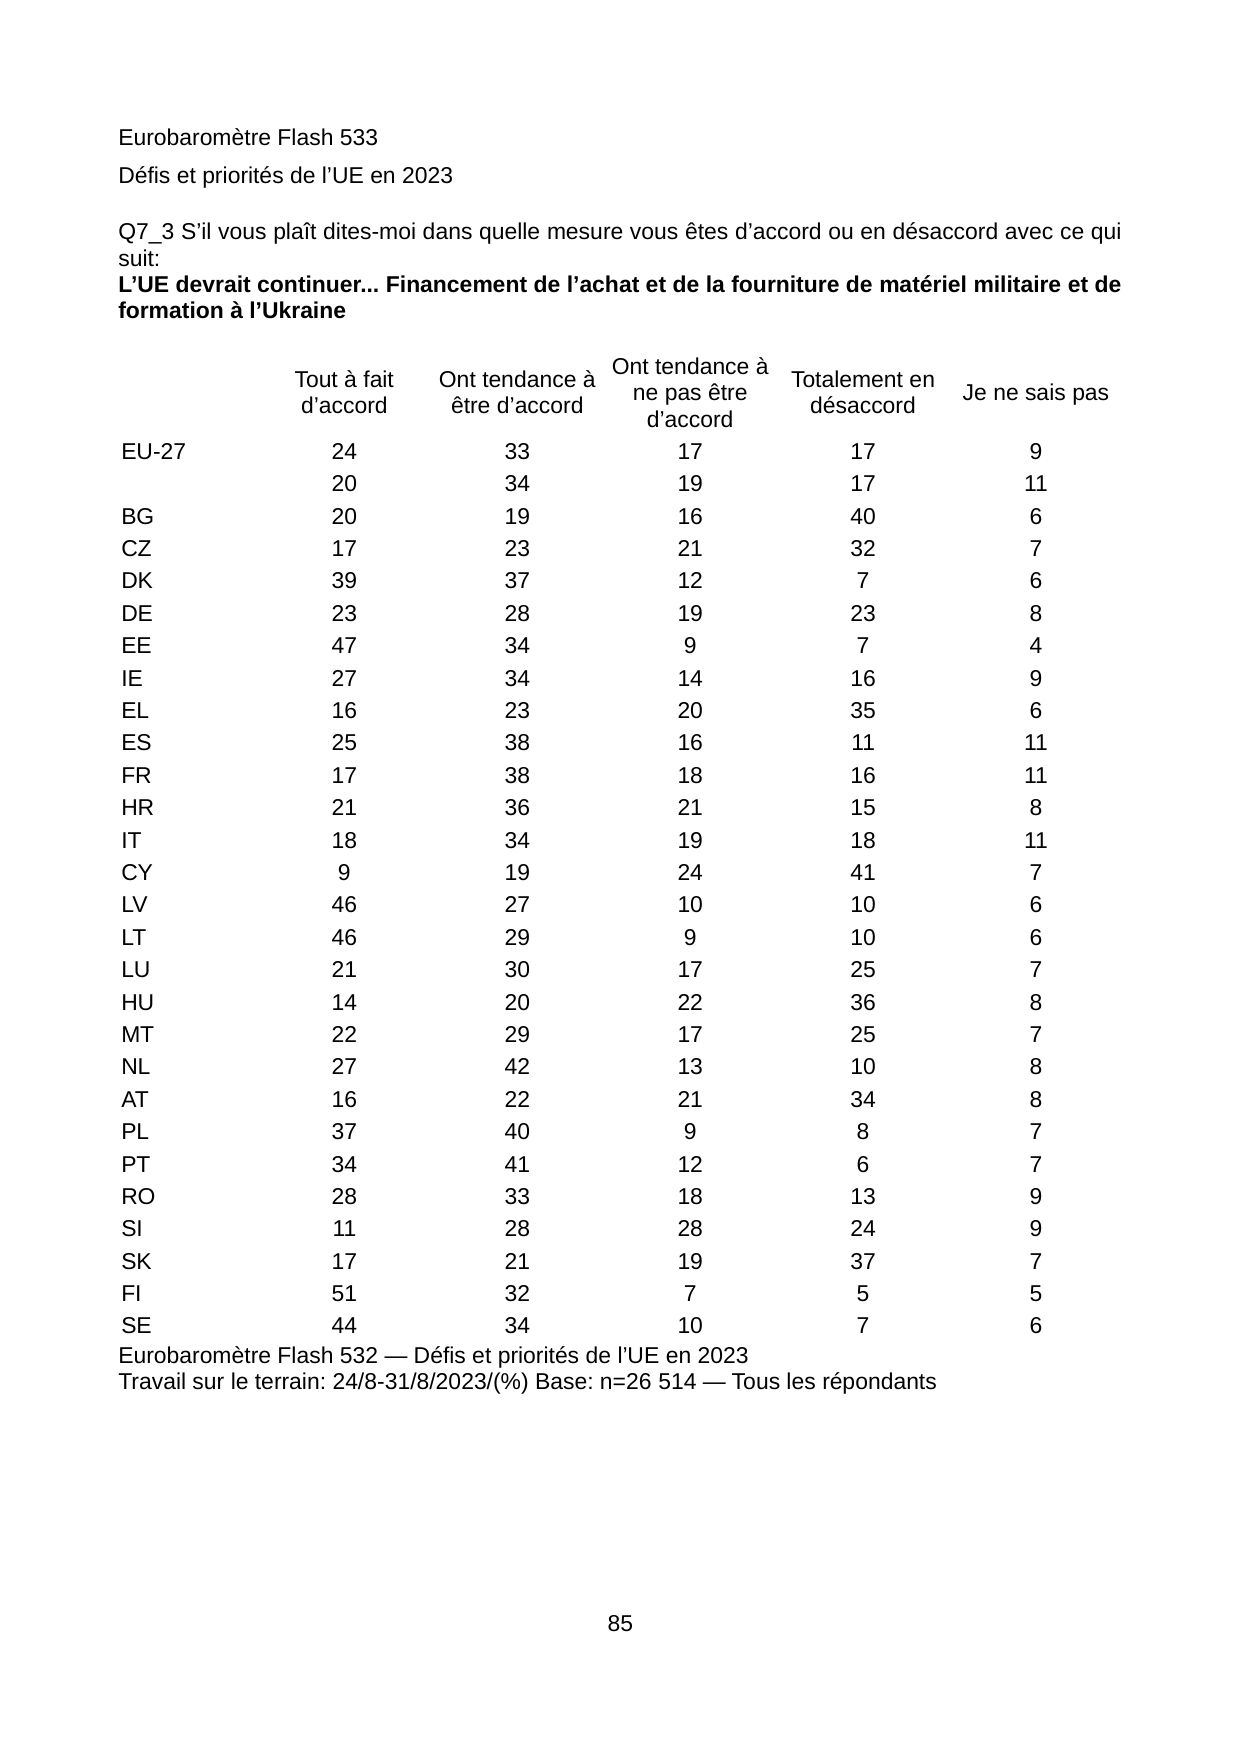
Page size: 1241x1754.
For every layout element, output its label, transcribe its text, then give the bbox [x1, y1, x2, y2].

table_cell 38 [431, 759, 603, 791]
table_cell MT [118, 1018, 258, 1050]
table_cell 19 [604, 824, 776, 856]
table_cell 28 [604, 1212, 776, 1245]
table_cell 5 [949, 1277, 1122, 1309]
table_cell 34 [431, 467, 603, 499]
table_cell 20 [431, 986, 603, 1018]
table_cell 23 [431, 694, 603, 726]
table_cell 32 [431, 1277, 603, 1309]
table_cell 16 [776, 759, 949, 791]
table_cell 32 [776, 532, 949, 564]
table_cell 17 [258, 1245, 431, 1277]
table_cell 13 [604, 1050, 776, 1083]
table_cell 11 [258, 1212, 431, 1245]
table_cell LU [118, 953, 258, 986]
table_cell 10 [604, 888, 776, 921]
table_cell 9 [949, 1212, 1122, 1245]
table_cell 19 [604, 467, 776, 499]
table_cell 25 [776, 953, 949, 986]
table_cell 46 [258, 921, 431, 953]
table_cell 7 [949, 1018, 1122, 1050]
table_cell 12 [604, 1148, 776, 1180]
table_cell 36 [431, 791, 603, 823]
table_cell 6 [949, 500, 1122, 532]
table_cell PL [118, 1115, 258, 1147]
table_cell 18 [776, 824, 949, 856]
table_cell 13 [776, 1180, 949, 1212]
table_cell 40 [431, 1115, 603, 1147]
text Eurobaromètre Flash 532 — Défis et priorités de l’UE en 2023 [118, 1342, 1122, 1368]
table_cell 37 [431, 564, 603, 597]
table_cell 33 [431, 435, 603, 467]
table_cell 9 [604, 629, 776, 662]
table_cell LT [118, 921, 258, 953]
table_cell 16 [258, 694, 431, 726]
table_cell 17 [604, 1018, 776, 1050]
table_cell NL [118, 1050, 258, 1083]
table_cell FI [118, 1277, 258, 1309]
table_cell 34 [431, 1310, 603, 1342]
table_cell 22 [431, 1083, 603, 1115]
table_cell 24 [604, 856, 776, 888]
table_cell 7 [949, 856, 1122, 888]
table_cell 17 [258, 532, 431, 564]
table_cell 33 [431, 1180, 603, 1212]
table_cell 25 [258, 726, 431, 759]
table_cell 23 [431, 532, 603, 564]
table_cell 8 [949, 597, 1122, 629]
table_cell 34 [258, 1148, 431, 1180]
table_cell 7 [604, 1277, 776, 1309]
table_cell 7 [949, 1245, 1122, 1277]
text Q7_3 S’il vous plaît dites-moi dans quelle mesure vous êtes d’accord ou en désaccord avec ce qui suit: [118, 218, 1122, 271]
table_cell 21 [258, 791, 431, 823]
table_cell 11 [776, 726, 949, 759]
table_header [118, 350, 258, 435]
table_cell 8 [949, 791, 1122, 823]
table_cell ES [118, 726, 258, 759]
table_cell 9 [258, 856, 431, 888]
table_cell 20 [604, 694, 776, 726]
table_cell 27 [431, 888, 603, 921]
table_cell SI [118, 1212, 258, 1245]
table_header Je ne sais pas [949, 350, 1122, 435]
table_cell IT [118, 824, 258, 856]
table_cell 11 [949, 726, 1122, 759]
table_cell SE [118, 1310, 258, 1342]
table_cell 35 [776, 694, 949, 726]
table_cell 30 [431, 953, 603, 986]
table_cell 6 [949, 694, 1122, 726]
table_cell 34 [776, 1083, 949, 1115]
text Travail sur le terrain: 24/8-31/8/2023/(%) Base: n=26 514 — Tous les répondants [118, 1368, 1122, 1394]
table_cell 11 [949, 759, 1122, 791]
table_cell 21 [604, 791, 776, 823]
table_cell 8 [949, 1083, 1122, 1115]
table_cell CY [118, 856, 258, 888]
table_cell 40 [776, 500, 949, 532]
table_cell EL [118, 694, 258, 726]
table_header Tout à fait d’accord [258, 350, 431, 435]
table_cell 9 [604, 1115, 776, 1147]
table_cell 28 [258, 1180, 431, 1212]
table_cell [118, 467, 258, 499]
table_cell 7 [949, 1115, 1122, 1147]
table_cell 8 [776, 1115, 949, 1147]
table_cell EU-27 [118, 435, 258, 467]
table_cell 27 [258, 662, 431, 694]
table_cell LV [118, 888, 258, 921]
table_cell 47 [258, 629, 431, 662]
table_cell IE [118, 662, 258, 694]
table_cell 6 [949, 921, 1122, 953]
table_cell 24 [776, 1212, 949, 1245]
table_cell FR [118, 759, 258, 791]
table_cell 18 [258, 824, 431, 856]
table_cell 44 [258, 1310, 431, 1342]
table_cell 34 [431, 662, 603, 694]
table_cell 10 [604, 1310, 776, 1342]
table_cell 21 [604, 1083, 776, 1115]
table_cell 6 [949, 564, 1122, 597]
table_cell 17 [604, 435, 776, 467]
table_cell 6 [949, 1310, 1122, 1342]
table_cell 11 [949, 467, 1122, 499]
table_cell 23 [258, 597, 431, 629]
table_cell 24 [258, 435, 431, 467]
text L’UE devrait continuer... Financement de l’achat et de la fourniture de matériel militaire et de formation à l’Ukraine [118, 271, 1122, 323]
table_cell 11 [949, 824, 1122, 856]
table_cell 41 [776, 856, 949, 888]
table_cell 27 [258, 1050, 431, 1083]
table_cell 36 [776, 986, 949, 1018]
table_cell 28 [431, 1212, 603, 1245]
table_cell 19 [604, 597, 776, 629]
table_cell BG [118, 500, 258, 532]
table_cell 25 [776, 1018, 949, 1050]
table_cell 7 [949, 953, 1122, 986]
table_cell 19 [431, 500, 603, 532]
table_cell 19 [604, 1245, 776, 1277]
table_cell 16 [604, 500, 776, 532]
table_cell 22 [258, 1018, 431, 1050]
table_cell 8 [949, 1050, 1122, 1083]
table_cell 21 [431, 1245, 603, 1277]
table_cell HR [118, 791, 258, 823]
table_cell RO [118, 1180, 258, 1212]
table_cell 7 [949, 532, 1122, 564]
table_header Ont tendance à être d’accord [431, 350, 603, 435]
table_cell EE [118, 629, 258, 662]
table_cell 34 [431, 629, 603, 662]
table_cell 17 [604, 953, 776, 986]
table_cell 9 [949, 1180, 1122, 1212]
table_cell DK [118, 564, 258, 597]
table_cell 46 [258, 888, 431, 921]
table_cell 34 [431, 824, 603, 856]
table_header Ont tendance à ne pas être d’accord [604, 350, 776, 435]
table_cell 14 [258, 986, 431, 1018]
table_cell HU [118, 986, 258, 1018]
table_cell 23 [776, 597, 949, 629]
table_cell 20 [258, 500, 431, 532]
table_cell 15 [776, 791, 949, 823]
table_cell 20 [258, 467, 431, 499]
table_cell 7 [949, 1148, 1122, 1180]
table_cell 6 [776, 1148, 949, 1180]
table_cell 7 [776, 629, 949, 662]
table_cell 9 [949, 435, 1122, 467]
table_cell 10 [776, 1050, 949, 1083]
table_cell 21 [604, 532, 776, 564]
table_cell 37 [776, 1245, 949, 1277]
table_cell 29 [431, 1018, 603, 1050]
table_cell CZ [118, 532, 258, 564]
table_cell 10 [776, 921, 949, 953]
table_cell 14 [604, 662, 776, 694]
table_cell 17 [776, 435, 949, 467]
table_cell 8 [949, 986, 1122, 1018]
table_cell 9 [604, 921, 776, 953]
table_cell 16 [258, 1083, 431, 1115]
table_cell 5 [776, 1277, 949, 1309]
table_cell 39 [258, 564, 431, 597]
table_cell 41 [431, 1148, 603, 1180]
table_cell AT [118, 1083, 258, 1115]
table_cell 10 [776, 888, 949, 921]
table_cell 37 [258, 1115, 431, 1147]
table_cell 38 [431, 726, 603, 759]
table_cell 51 [258, 1277, 431, 1309]
table_cell 16 [604, 726, 776, 759]
table_cell PT [118, 1148, 258, 1180]
table_cell 22 [604, 986, 776, 1018]
table_cell 42 [431, 1050, 603, 1083]
table_cell 7 [776, 1310, 949, 1342]
table_cell 12 [604, 564, 776, 597]
table_cell 18 [604, 1180, 776, 1212]
table_cell 6 [949, 888, 1122, 921]
table_header Totalement en désaccord [776, 350, 949, 435]
table_cell 16 [776, 662, 949, 694]
table_cell 7 [776, 564, 949, 597]
table_cell 9 [949, 662, 1122, 694]
table_cell 28 [431, 597, 603, 629]
table_cell 29 [431, 921, 603, 953]
table_cell 17 [776, 467, 949, 499]
table_cell 17 [258, 759, 431, 791]
table_cell 18 [604, 759, 776, 791]
table_cell 19 [431, 856, 603, 888]
table_cell 21 [258, 953, 431, 986]
table_cell SK [118, 1245, 258, 1277]
table_cell 4 [949, 629, 1122, 662]
table_cell DE [118, 597, 258, 629]
